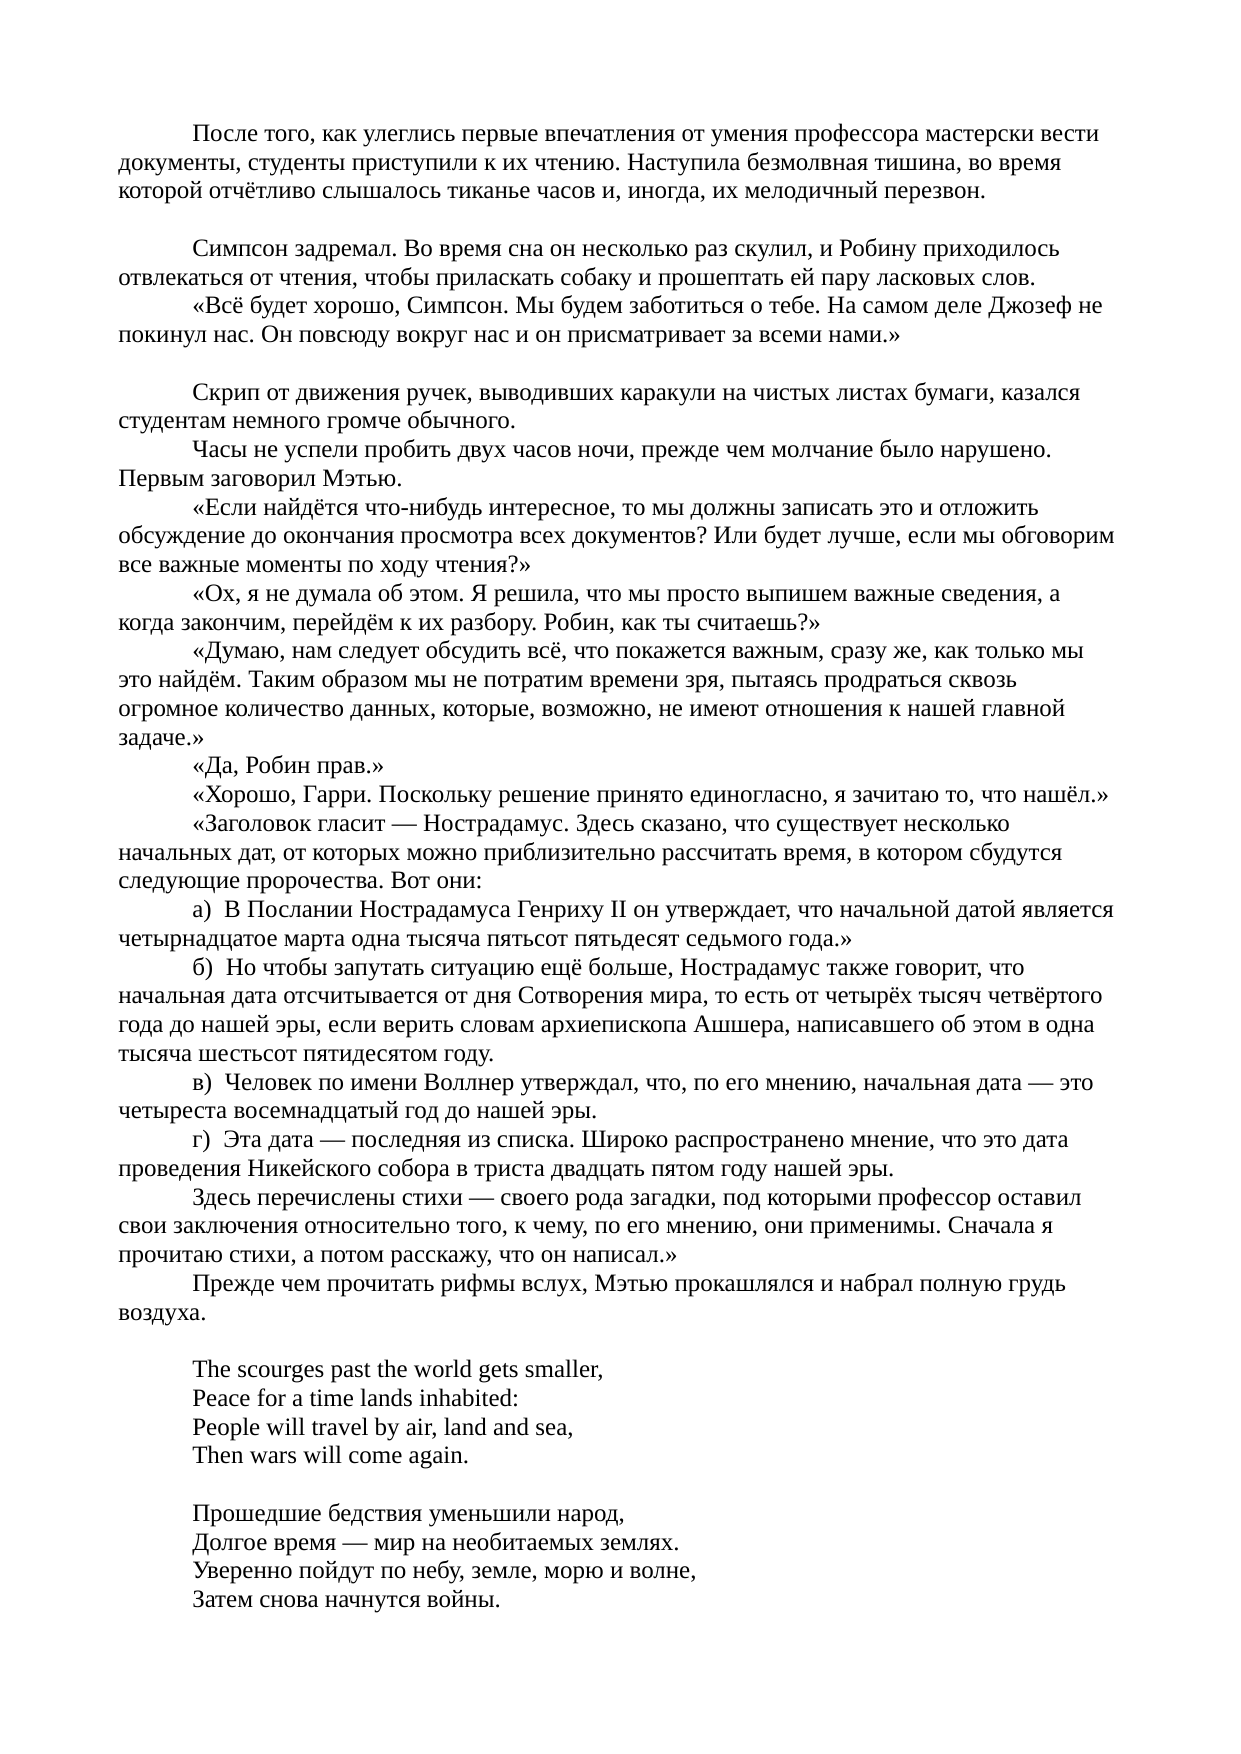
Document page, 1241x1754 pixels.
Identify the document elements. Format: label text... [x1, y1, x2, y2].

text Скрип от движения ручек, выводивших каракули на чистых листах бумаги, казался студентам немного громче обычного. [118, 377, 1122, 434]
text «Заголовок гласит — Нострадамус. Здесь сказано, что существует несколько начальных дат, от которых можно приблизительно рассчитать время, в котором сбудутся следующие пророчества. Вот они: [118, 808, 1122, 894]
text «Думаю, нам следует обсудить всё, что покажется важным, сразу же, как только мы это найдём. Таким образом мы не потратим времени зря, пытаясь продраться сквозь огромное количество данных, которые, возможно, не имеют отношения к нашей главной задаче.» [118, 636, 1122, 751]
text Peace for a time lands inhabited: [118, 1383, 1122, 1412]
text Долгое время — мир на необитаемых землях. [118, 1527, 1122, 1556]
text Здесь перечислены стихи — своего рода загадки, под которыми профессор оставил свои заключения относительно того, к чему, по его мнению, они применимы. Сначала я прочитаю стихи, а потом расскажу, что он написал.» [118, 1182, 1122, 1268]
text б) Но чтобы запутать ситуацию ещё больше, Нострадамус также говорит, что начальная дата отсчитывается от дня Сотворения мира, то есть от четырёх тысяч четвёртого года до нашей эры, если верить словам архиепископа Ашшера, написавшего об этом в одна тысяча шестьсот пятидесятом году. [118, 952, 1122, 1067]
text «Если найдётся что-нибудь интересное, то мы должны записать это и отложить обсуждение до окончания просмотра всех документов? Или будет лучше, если мы обговорим все важные моменты по ходу чтения?» [118, 492, 1122, 578]
text People will travel by air, land and sea, [118, 1412, 1122, 1441]
text После того, как улеглись первые впечатления от умения профессора мастерски вести документы, студенты приступили к их чтению. Наступила безмолвная тишина, во время которой отчётливо слышалось тиканье часов и, иногда, их мелодичный перезвон. [118, 118, 1122, 204]
text г) Эта дата — последняя из списка. Широко распространено мнение, что это дата проведения Никейского собора в триста двадцать пятом году нашей эры. [118, 1124, 1122, 1182]
text «Всё будет хорошо, Симпсон. Мы будем заботиться о тебе. На самом деле Джозеф не покинул нас. Он повсюду вокруг нас и он присматривает за всеми нами.» [118, 291, 1122, 348]
text Then wars will come again. [118, 1441, 1122, 1469]
text «Ох, я не думала об этом. Я решила, что мы просто выпишем важные сведения, а когда закончим, перейдём к их разбору. Робин, как ты считаешь?» [118, 578, 1122, 636]
text Прежде чем прочитать рифмы вслух, Мэтью прокашлялся и набрал полную грудь воздуха. [118, 1268, 1122, 1326]
text Прошедшие бедствия уменьшили народ, [118, 1498, 1122, 1527]
text «Да, Робин прав.» [118, 751, 1122, 779]
text «Хорошо, Гарри. Поскольку решение принято единогласно, я зачитаю то, что нашёл.» [118, 779, 1122, 808]
text в) Человек по имени Воллнер утверждал, что, по его мнению, начальная дата — это четыреста восемнадцатый год до нашей эры. [118, 1067, 1122, 1124]
text The scourges past the world gets smaller, [118, 1354, 1122, 1383]
text Часы не успели пробить двух часов ночи, прежде чем молчание было нарушено. Первым заговорил Мэтью. [118, 434, 1122, 492]
text а) В Послании Нострадамуса Генриху II он утверждает, что начальной датой является четырнадцатое марта одна тысяча пятьсот пятьдесят седьмого года.» [118, 894, 1122, 952]
text Затем снова начнутся войны. [118, 1584, 1122, 1613]
text Уверенно пойдут по небу, земле, морю и волне, [118, 1556, 1122, 1584]
text Симпсон задремал. Во время сна он несколько раз скулил, и Робину приходилось отвлекаться от чтения, чтобы приласкать собаку и прошептать ей пару ласковых слов. [118, 233, 1122, 291]
